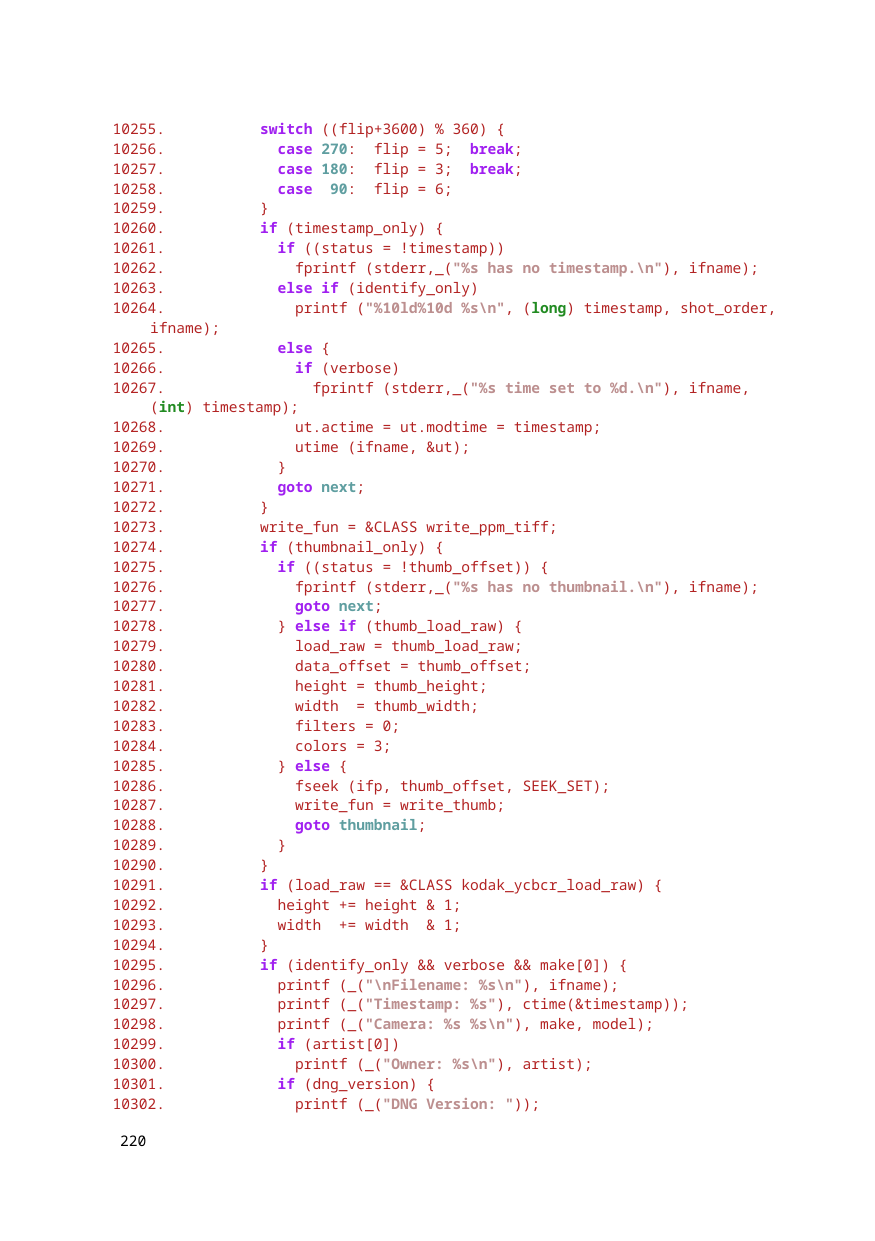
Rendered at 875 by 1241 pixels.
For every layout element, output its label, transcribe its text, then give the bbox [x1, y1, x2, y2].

list printf (_("Camera: %s %s\n"), make, model); [112, 1014, 799, 1034]
list width = thumb_width; [112, 696, 799, 716]
list } [112, 934, 799, 954]
list height = thumb_height; [112, 676, 799, 696]
list if ((status = !timestamp)) [112, 238, 799, 258]
list printf (_("Owner: %s\n"), artist); [112, 1054, 799, 1074]
list if (thumbnail_only) { [112, 537, 799, 556]
list if (identify_only && verbose && make[0]) { [112, 954, 799, 974]
list data_offset = thumb_offset; [112, 656, 799, 676]
list } [112, 198, 799, 218]
list else { [112, 338, 799, 357]
list if (artist[0]) [112, 1034, 799, 1054]
list load_raw = thumb_load_raw; [112, 636, 799, 656]
list if (load_raw == &CLASS kodak_ycbcr_load_raw) { [112, 875, 799, 895]
list fseek (ifp, thumb_offset, SEEK_SET); [112, 775, 799, 795]
list write_fun = &CLASS write_ppm_tiff; [112, 517, 799, 537]
list if ((status = !thumb_offset)) { [112, 556, 799, 576]
list } else { [112, 755, 799, 775]
list } [112, 497, 799, 517]
list case 90: flip = 6; [112, 178, 799, 198]
list } [112, 855, 799, 875]
list filters = 0; [112, 716, 799, 736]
list if (verbose) [112, 357, 799, 377]
list goto thumbnail; [112, 815, 799, 835]
list height += height & 1; [112, 895, 799, 914]
list } else if (thumb_load_raw) { [112, 616, 799, 636]
list case 180: flip = 3; break; [112, 158, 799, 178]
list printf (_("\nFilename: %s\n"), ifname); [112, 974, 799, 994]
list printf (_("Timestamp: %s"), ctime(&timestamp)); [112, 994, 799, 1014]
list colors = 3; [112, 736, 799, 755]
list printf ("%10ld%10d %s\n", (long) timestamp, shot_order, ifname); [112, 298, 799, 338]
list fprintf (stderr,_("%s time set to %d.\n"), ifname, (int) timestamp); [112, 377, 799, 417]
list if (timestamp_only) { [112, 218, 799, 238]
list write_fun = write_thumb; [112, 795, 799, 815]
list fprintf (stderr,_("%s has no thumbnail.\n"), ifname); [112, 576, 799, 596]
list printf (_("DNG Version: ")); [112, 1094, 799, 1113]
list fprintf (stderr,_("%s has no timestamp.\n"), ifname); [112, 258, 799, 278]
list ut.actime = ut.modtime = timestamp; [112, 417, 799, 437]
list switch ((flip+3600) % 360) { [112, 119, 799, 139]
list } [112, 835, 799, 855]
list utime (ifname, &ut); [112, 437, 799, 457]
list else if (identify_only) [112, 278, 799, 298]
list case 270: flip = 5; break; [112, 139, 799, 158]
list } [112, 457, 799, 477]
list goto next; [112, 477, 799, 497]
list if (dng_version) { [112, 1074, 799, 1094]
list width += width & 1; [112, 914, 799, 934]
list goto next; [112, 596, 799, 616]
